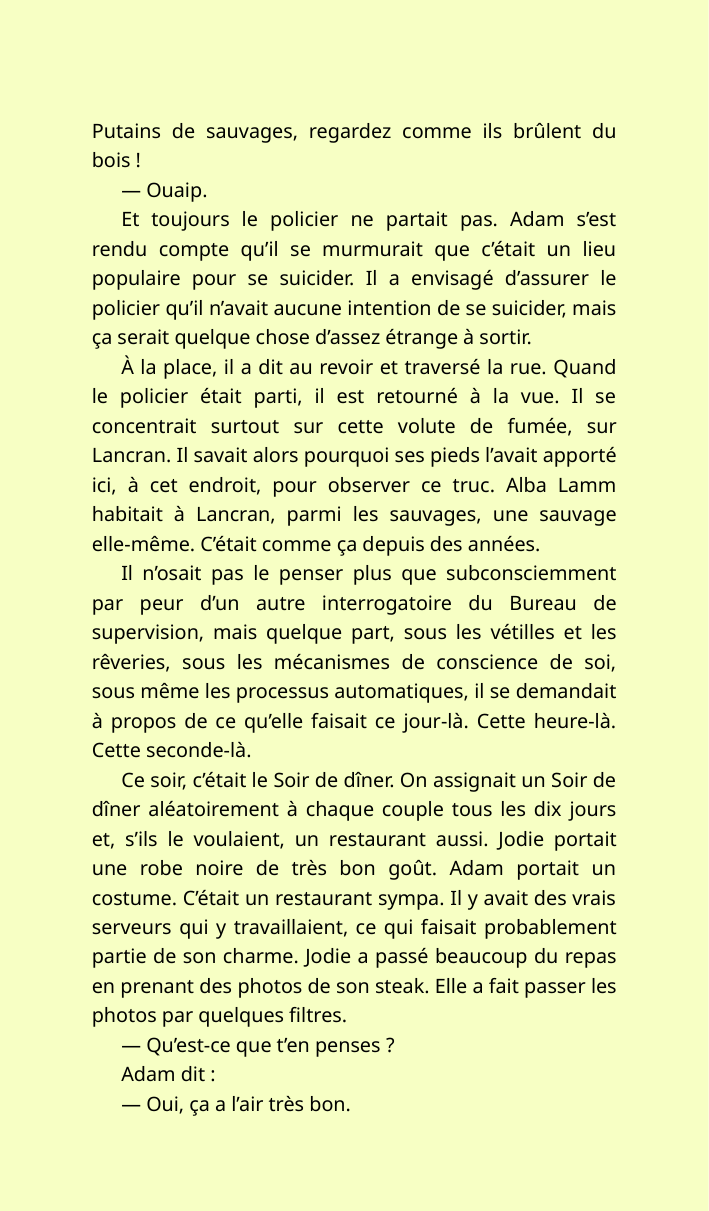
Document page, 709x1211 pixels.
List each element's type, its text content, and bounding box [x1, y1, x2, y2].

text À la place, il a dit au revoir et traversé la rue. Quand le policier était parti, il est retourné à la vue. Il se concentrait surtout sur cette volute de fumée, sur Lancran. Il savait alors pourquoi ses pieds l’avait apporté ici, à cet endroit, pour observer ce truc. Alba Lamm habitait à Lancran, parmi les sauvages, une sauvage elle-même. C’était comme ça depuis des années. [92, 351, 617, 557]
text Il n’osait pas le penser plus que subconsciemment par peur d’un autre interrogatoire du Bureau de supervision, mais quelque part, sous les vétilles et les rêveries, sous les mécanismes de conscience de soi, sous même les processus automatiques, il se demandait à propos de ce qu’elle faisait ce jour-là. Cette heure-là. Cette seconde-là. [92, 557, 617, 763]
text Adam dit : [92, 1058, 617, 1088]
text Et toujours le policier ne partait pas. Adam s’est rendu compte qu’il se murmurait que c’était un lieu populaire pour se suicider. Il a envisagé d’assurer le policier qu’il n’avait aucune intention de se suicider, mais ça serait quelque chose d’assez étrange à sortir. [92, 203, 617, 351]
text Ce soir, c’était le Soir de dîner. On assignait un Soir de dîner aléatoirement à chaque couple tous les dix jours et, s’ils le voulaient, un restaurant aussi. Jodie portait une robe noire de très bon goût. Adam portait un costume. C’était un restaurant sympa. Il y avait des vrais serveurs qui y travaillaient, ce qui faisait probablement partie de son charme. Jodie a passé beaucoup du repas en prenant des photos de son steak. Elle a fait passer les photos par quelques filtres. [92, 763, 617, 1029]
text — Oui, ça a l’air très bon. [92, 1088, 617, 1117]
text — Qu’est-ce que t’en penses ? [92, 1029, 617, 1058]
text — Ouaip. [92, 174, 617, 203]
text Putains de sauvages, regardez comme ils brûlent du bois ! [92, 115, 617, 174]
